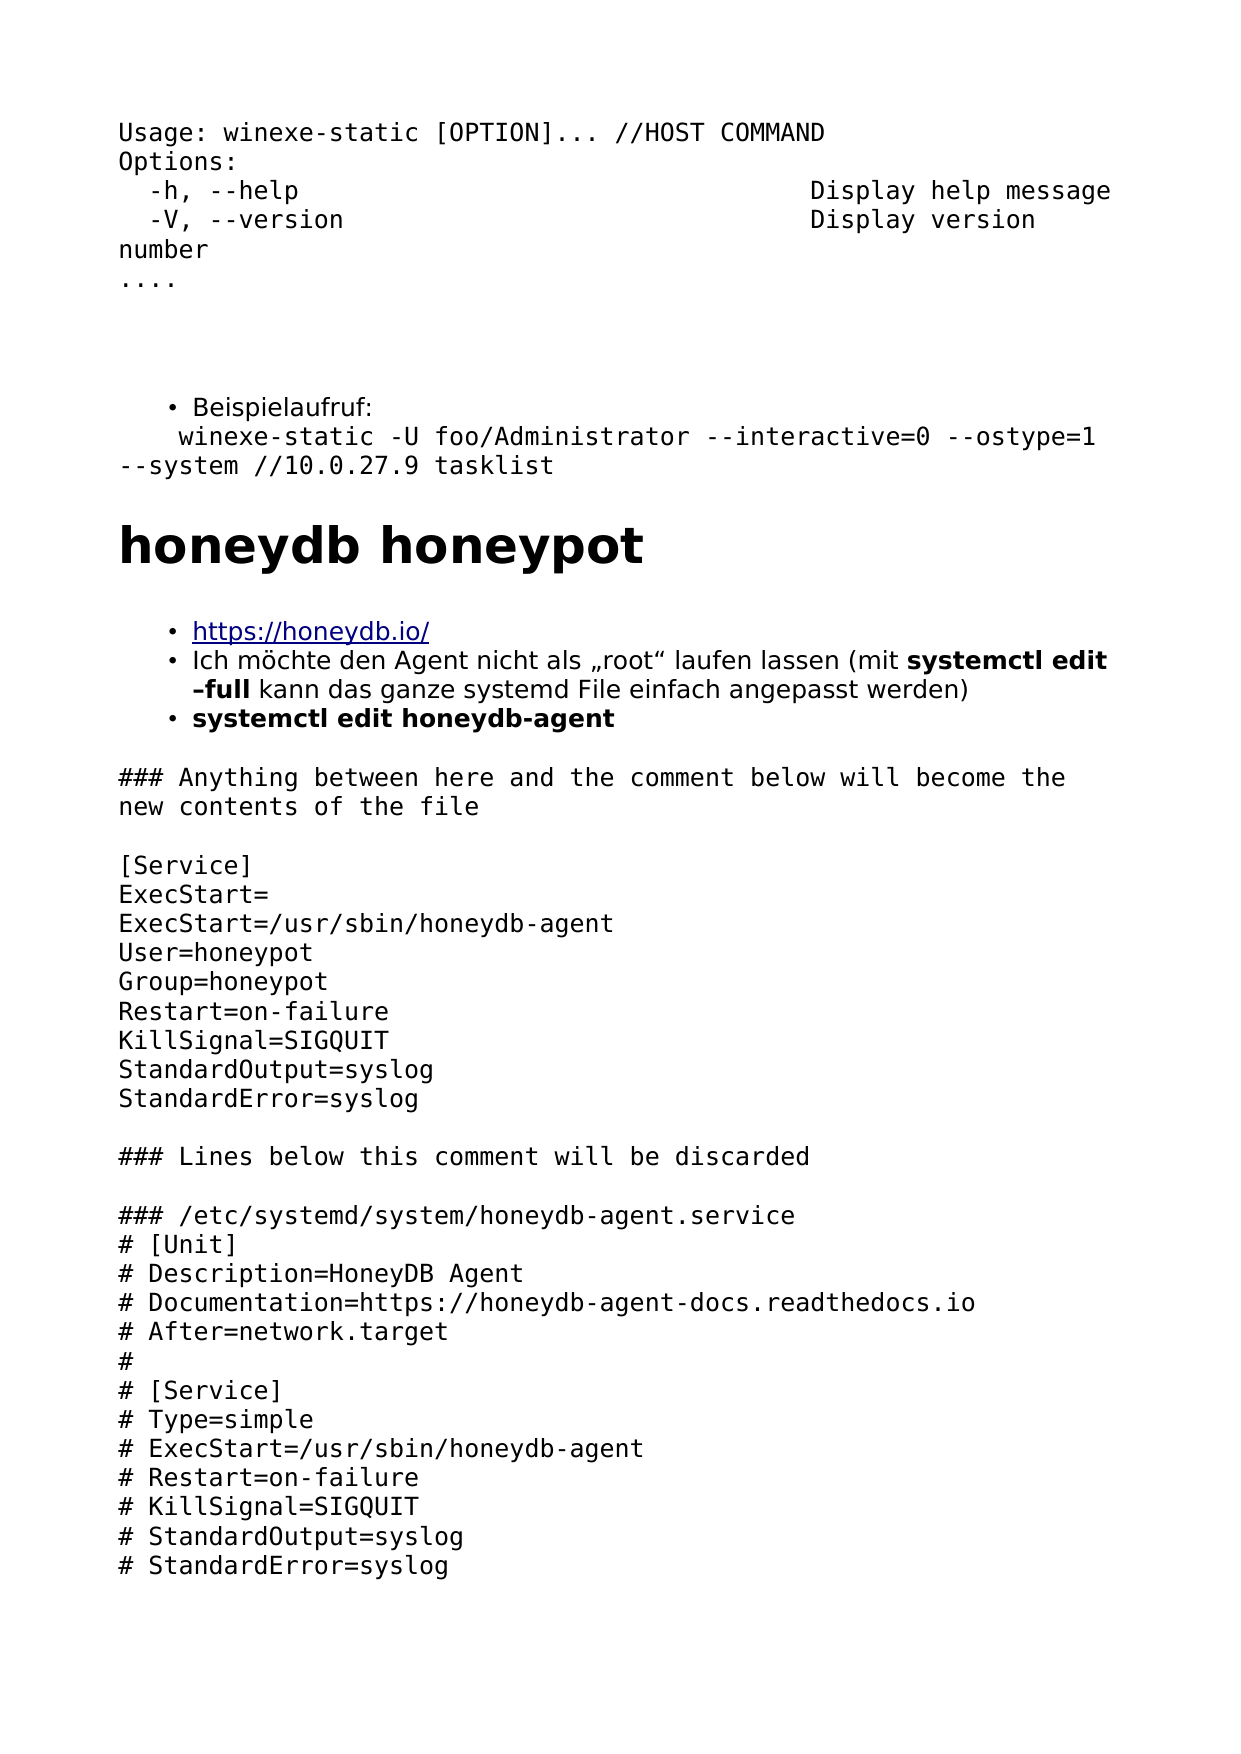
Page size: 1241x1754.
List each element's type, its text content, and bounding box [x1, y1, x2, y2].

list https://honeydb.io/ [177, 617, 1122, 646]
subtitle honeydb honeypot [118, 517, 1122, 575]
text winexe-static -U foo/Administrator --interactive=0 --ostype=1 --system //10.0.27.9 tasklist [118, 422, 1122, 480]
list Beispielaufruf: [177, 393, 1122, 422]
text Usage: winexe-static [OPTION]... //HOST COMMAND Options: -h, --help Display help message -V, --version Display version number .... [118, 118, 1122, 351]
list Ich möchte den Agent nicht als „root“ laufen lassen (mit systemctl edit –full kann das ganze systemd File einfach angepasst werden) [177, 646, 1122, 705]
list systemctl edit honeydb-agent [177, 705, 1122, 734]
text ### Anything between here and the comment below will become the new contents of the file [Service] ExecStart= ExecStart=/usr/sbin/honeydb-agent User=honeypot Group=honeypot Restart=on-failure KillSignal=SIGQUIT StandardOutput=syslog StandardError=syslog ### Lines below this comment will be discarded ### /etc/systemd/system/honeydb-agent.service # [Unit] # Description=HoneyDB Agent # Documentation=https://honeydb-agent-docs.readthedocs.io # After=network.target # # [Service] # Type=simple # ExecStart=/usr/sbin/honeydb-agent # Restart=on-failure # KillSignal=SIGQUIT # StandardOutput=syslog # StandardError=syslog [118, 763, 1122, 1609]
